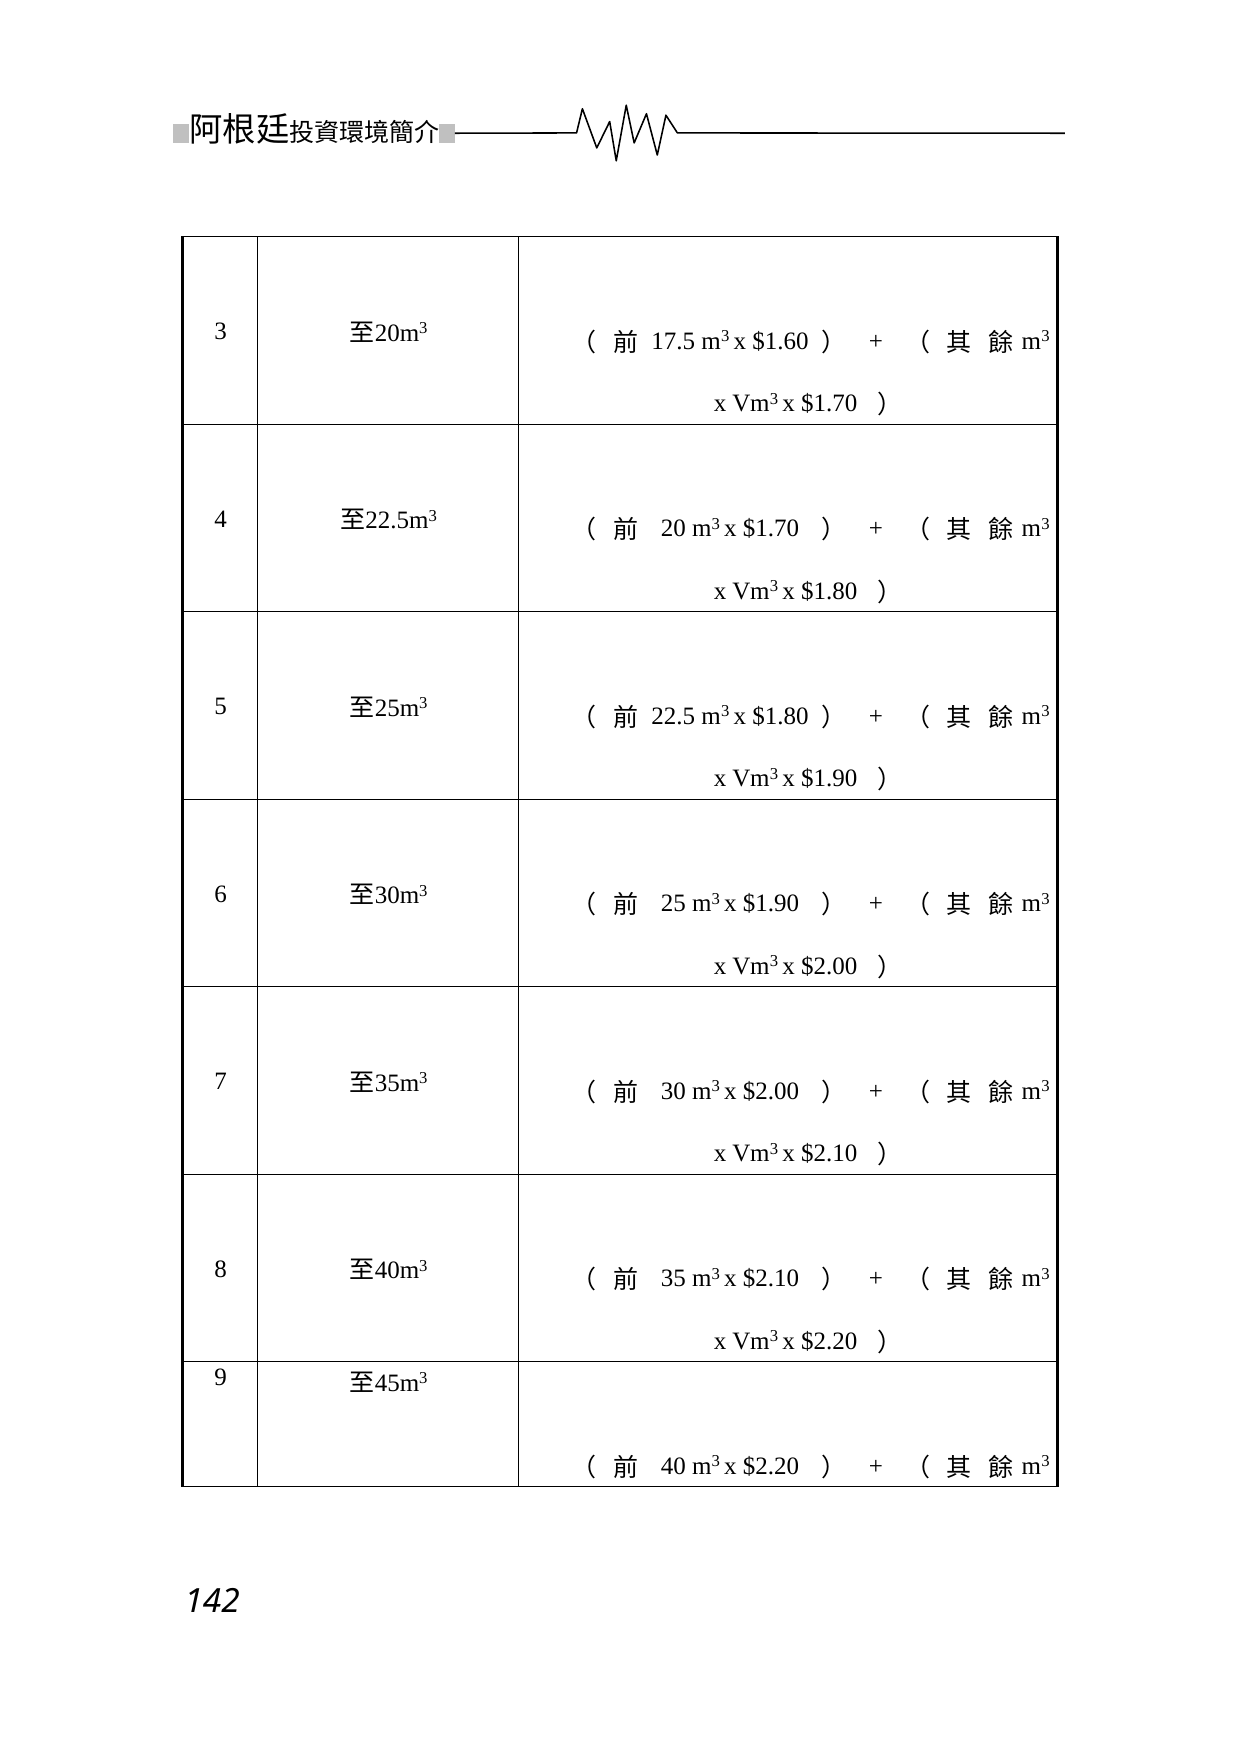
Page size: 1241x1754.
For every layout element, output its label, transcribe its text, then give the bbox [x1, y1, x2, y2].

table_cell 3 [184, 237, 257, 424]
table_cell 至40m3 [258, 1175, 518, 1361]
table_cell 至35m3 [258, 987, 518, 1174]
table_cell （前17.5 m3 x $1.60）+（其餘m3 x Vm3 x $1.70） [519, 237, 1056, 424]
table_cell 至20m3 [258, 237, 518, 424]
table_cell 至45m3 [258, 1362, 518, 1486]
table_cell 至25m3 [258, 612, 518, 799]
table_cell （前22.5 m3 x $1.80）+（其餘m3 x Vm3 x $1.90） [519, 612, 1056, 799]
table_cell （前35 m3 x $2.10）+（其餘m3 x Vm3 x $2.20） [519, 1175, 1056, 1361]
table_cell 7 [184, 987, 257, 1174]
table_cell （前25 m3 x $1.90）+（其餘m3 x Vm3 x $2.00） [519, 800, 1056, 986]
table_cell 8 [184, 1175, 257, 1361]
table_cell 6 [184, 800, 257, 986]
table_cell 9 [184, 1362, 257, 1486]
table_cell （前20 m3 x $1.70）+（其餘m3 x Vm3 x $1.80） [519, 425, 1056, 611]
table_cell 至22.5m3 [258, 425, 518, 611]
table_cell （前40 m3 x $2.20）+（其餘m3 [519, 1362, 1056, 1486]
table_cell （前30 m3 x $2.00）+（其餘m3 x Vm3 x $2.10） [519, 987, 1056, 1174]
table_cell 5 [184, 612, 257, 799]
table_cell 4 [184, 425, 257, 611]
table_cell 至30m3 [258, 800, 518, 986]
